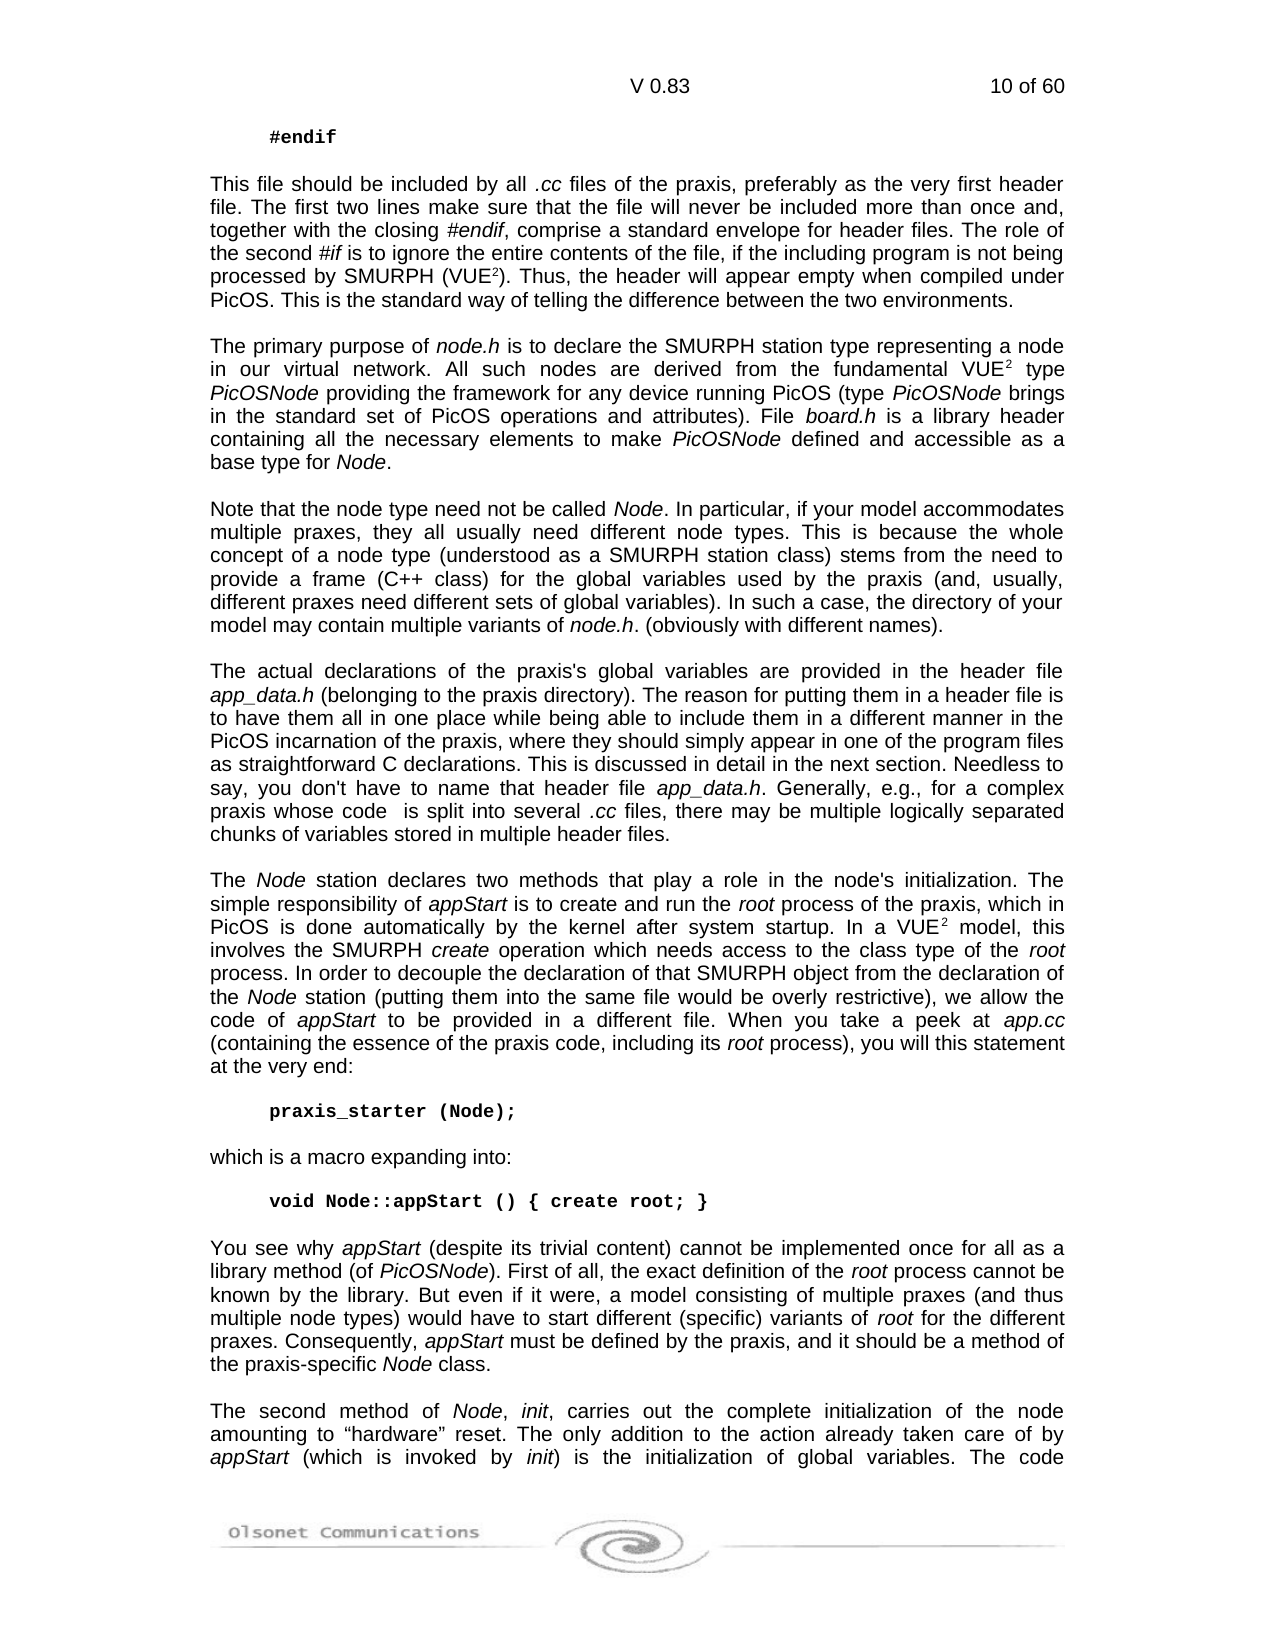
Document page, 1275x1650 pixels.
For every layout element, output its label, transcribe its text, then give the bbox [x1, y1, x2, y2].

text which is a macro expanding into: [210, 1146, 1065, 1169]
picture [210, 1504, 1065, 1596]
text Note that the node type need not be called Node. In particular, if your model accommodates multiple praxes, they all usually need different node types. This is because the whole concept of a node type (understood as a SMURPH station class) stems from the need to provide a frame (C++ class) for the global variables used by the praxis (and, usually, different praxes need different sets of global variables). In such a case, the directory of your model may contain multiple variants of node.h. (obviously with different names). [210, 497, 1065, 637]
text The second method of Node, init, carries out the complete initialization of the node amounting to “hardware” reset. The only addition to the action already taken care of by appStart (which is invoked by init) is the initialization of global variables. The code [210, 1399, 1065, 1469]
text The Node station declares two methods that play a role in the node's initialization. The simple responsibility of appStart is to create and run the root process of the praxis, which in PicOS is done automatically by the kernel after system startup. In a VUE2 model, this involves the SMURPH create operation which needs access to the class type of the root process. In order to decouple the declaration of that SMURPH object from the declaration of the Node station (putting them into the same file would be overly restrictive), we allow the code of appStart to be provided in a different file. When you take a peek at app.cc (containing the essence of the praxis code, including its root process), you will this statement at the very end: [210, 869, 1065, 1078]
text This file should be included by all .cc files of the praxis, preferably as the very first header file. The first two lines make sure that the file will never be included more than once and, together with the closing #endif, comprise a standard envelope for header files. The role of the second #if is to ignore the entire contents of the file, if the including program is not being processed by SMURPH (VUE2). Thus, the header will appear empty when compiled under PicOS. This is the standard way of telling the difference between the two environments. [210, 172, 1065, 312]
text The primary purpose of node.h is to declare the SMURPH station type representing a node in our virtual network. All such nodes are derived from the fundamental VUE2 type PicOSNode providing the framework for any device running PicOS (type PicOSNode brings in the standard set of PicOS operations and attributes). File board.h is a library header containing all the necessary elements to make PicOSNode defined and accessible as a base type for Node. [210, 335, 1065, 474]
text #endif [269, 128, 1065, 149]
text The actual declarations of the praxis's global variables are provided in the header file app_data.h (belonging to the praxis directory). The reason for putting them in a header file is to have them all in one place while being able to include them in a different manner in the PicOS incarnation of the praxis, where they should simply appear in one of the program files as straightforward C declarations. This is discussed in detail in the next section. Needless to say, you don't have to name that header file app_data.h. Generally, e.g., for a complex praxis whose code is split into several .cc files, there may be multiple logically separated chunks of variables stored in multiple header files. [210, 660, 1065, 846]
text praxis_starter (Node); [269, 1101, 1065, 1123]
text You see why appStart (despite its trivial content) cannot be implemented once for all as a library method (of PicOSNode). First of all, the exact definition of the root process cannot be known by the library. But even if it were, a model consisting of multiple praxes (and thus multiple node types) would have to start different (specific) variants of root for the different praxes. Consequently, appStart must be defined by the praxis, and it should be a method of the praxis-specific Node class. [210, 1237, 1065, 1376]
text void Node::appStart () { create root; } [269, 1192, 1065, 1213]
